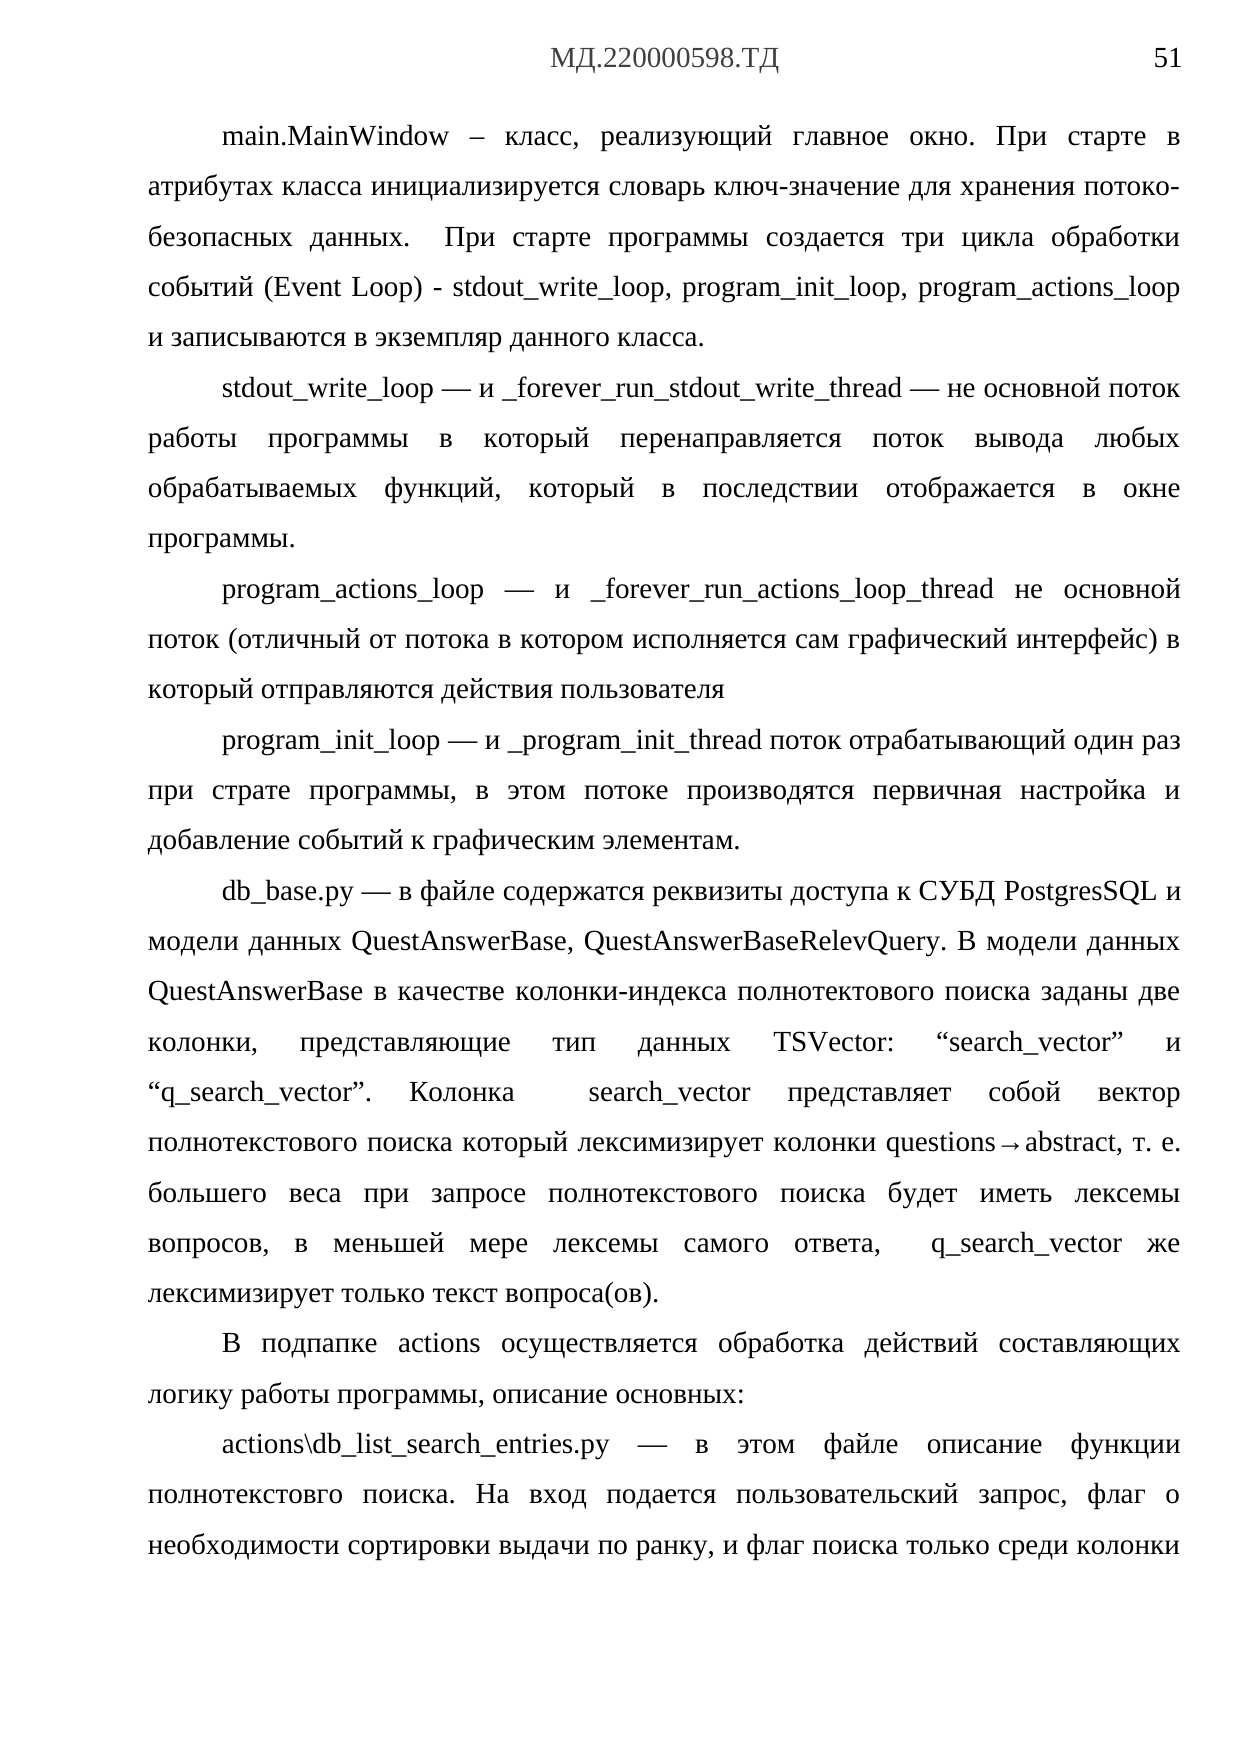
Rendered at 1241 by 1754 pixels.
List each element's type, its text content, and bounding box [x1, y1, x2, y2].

text stdout_write_loop — и _forever_run_stdout_write_thread — не основной поток работы программы в который перенаправляется поток вывода любых обрабатываемых функций, который в последствии отображается в окне программы. [148, 370, 1181, 554]
text main.MainWindow – класс, реализующий главное окно. При старте в атрибутах класса инициализируется словарь ключ-значение для хранения потоко-безопасных данных. При старте программы создается три цикла обработки событий (Event Loop) - stdout_write_loop, program_init_loop, program_actions_loop и записываются в экземпляр данного класса. [148, 118, 1181, 353]
text actions\db_list_search_entries.py — в этом файле описание функции полнотекстовго поиска. На вход подается пользовательский запрос, флаг о необходимости сортировки выдачи по ранку, и флаг поиска только среди колонки [148, 1426, 1181, 1560]
text db_base.py — в файле содержатся реквизиты доступа к СУБД PostgresSQL и модели данных QuestAnswerBase, QuestAnswerBaseRelevQuery. В модели данных QuestAnswerBase в качестве колонки-индекса полнотектового поиска заданы две колонки, представляющие тип данных TSVector: “search_vector” и “q_search_vector”. Колонка search_vector представляет собой вектор полнотекстового поиска который лексимизирует колонки questions→abstract, т. е. большего веса при запросе полнотекстового поиска будет иметь лексемы вопросов, в меньшей мере лексемы самого ответа, q_search_vector же лексимизирует только текст вопроса(ов). [148, 873, 1181, 1309]
text В подпапке actions осуществляется обработка действий составляющих логику работы программы, описание основных: [148, 1326, 1181, 1409]
text program_actions_loop — и _forever_run_actions_loop_thread не основной поток (отличный от потока в котором исполняется сам графический интерфейс) в который отправляются действия пользователя [148, 571, 1181, 705]
text program_init_loop — и _program_init_thread поток отрабатывающий один раз при страте программы, в этом потоке производятся первичная настройка и добавление событий к графическим элементам. [148, 722, 1181, 856]
